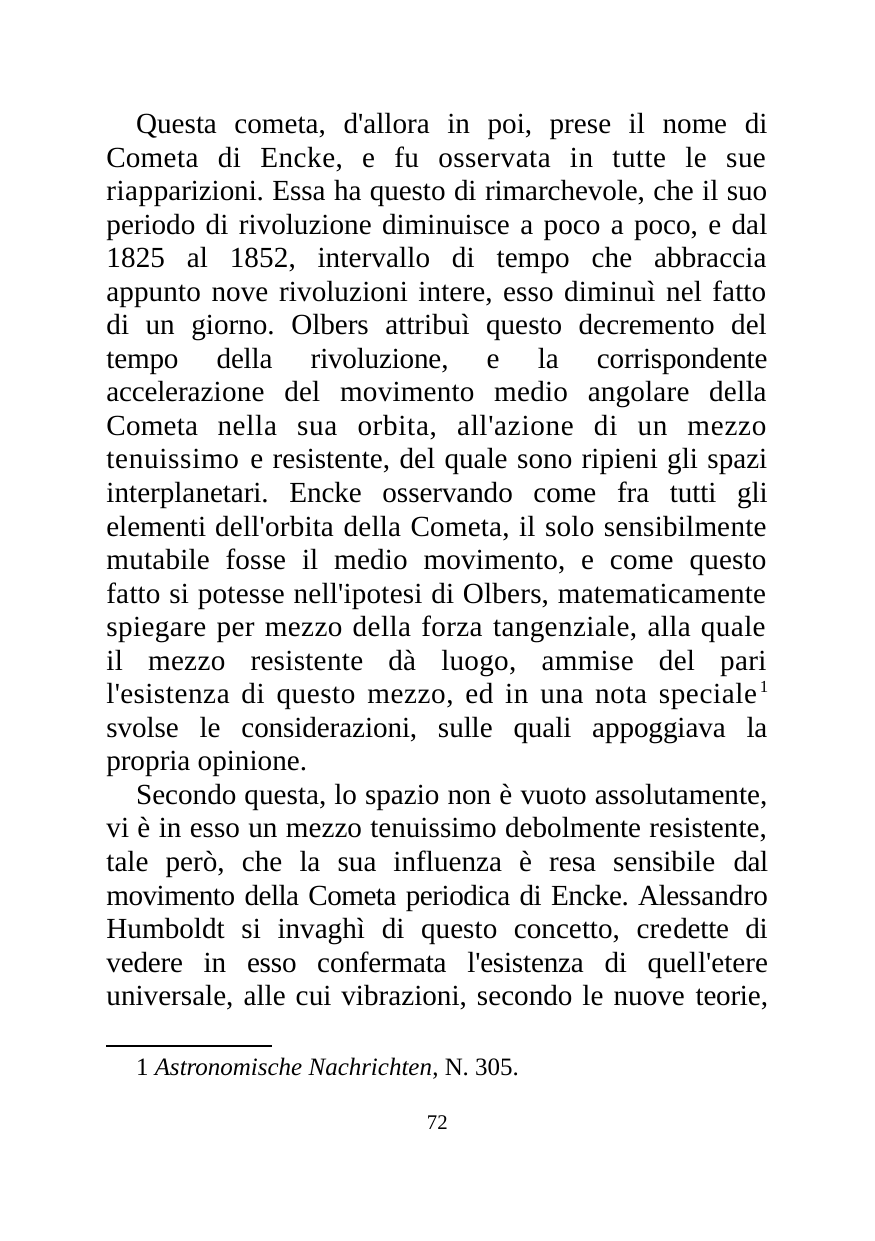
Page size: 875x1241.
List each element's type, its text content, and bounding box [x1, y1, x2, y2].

text Astronomische Nachrichten, N. 305. [106, 1052, 768, 1080]
text Questa cometa, d'allora in poi, prese il nome di Cometa di Encke, e fu osservata in tutte le sue riapparizioni. Essa ha questo di rimarchevole, che il suo periodo di rivoluzione diminuisce a poco a poco, e dal 1825 al 1852, intervallo di tempo che abbraccia appunto nove rivoluzioni intere, esso diminuì nel fatto di un giorno. Olbers attribuì questo decremento del tempo della rivoluzione, e la corrispondente accelerazione del movimento medio angolare della Cometa nella sua orbita, all'azione di un mezzo tenuissimo e resistente, del quale sono ripieni gli spazi interplanetari. Encke osservando come fra tutti gli elementi dell'orbita della Cometa, il solo sensibilmente mutabile fosse il medio movimento, e come questo fatto si potesse nell'ipotesi di Olbers, matematicamente spiegare per mezzo della forza tangenziale, alla quale il mezzo resistente dà luogo, ammise del pari l'esistenza di questo mezzo, ed in una nota speciale svolse le considerazioni, sulle quali appoggiava la propria opinione. [106, 106, 768, 777]
text Secondo questa, lo spazio non è vuoto assolutamente, vi è in esso un mezzo tenuissimo debolmente resistente, tale però, che la sua influenza è resa sensibile dal movimento della Cometa periodica di Encke. Alessandro Humboldt si invaghì di questo concetto, credette di vedere in esso confermata l'esistenza di quell'etere universale, alle cui vibrazioni, secondo le nuove teorie, [106, 777, 768, 1012]
